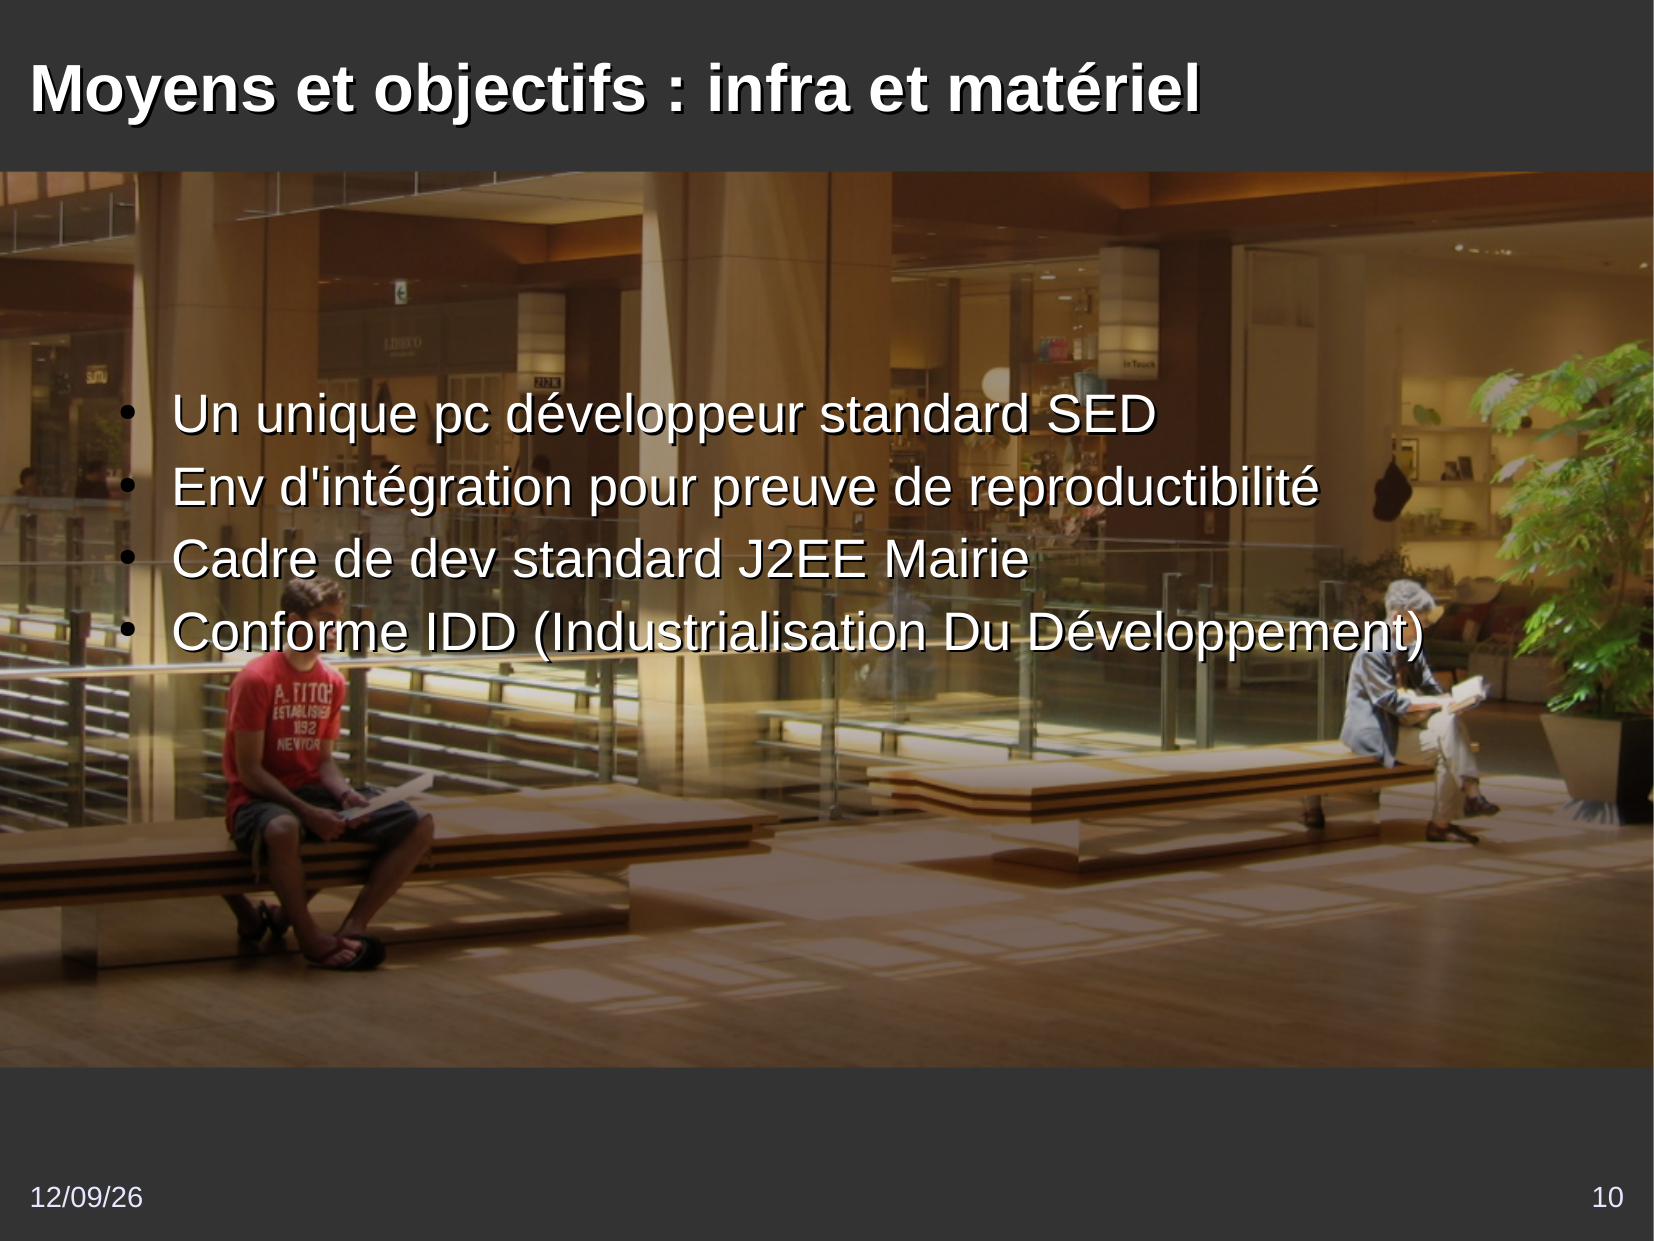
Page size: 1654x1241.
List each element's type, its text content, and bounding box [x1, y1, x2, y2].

picture [0, 0, 1654, 1241]
title Moyens et objectifs : infra et matériel [29, 0, 1506, 178]
list Un unique pc développeur standard SED Env d'intégration pour preuve de reproductibilité Cadre de dev standard J2EE Mairie Conforme IDD (Industrialisation Du Développement) [29, 383, 1506, 662]
